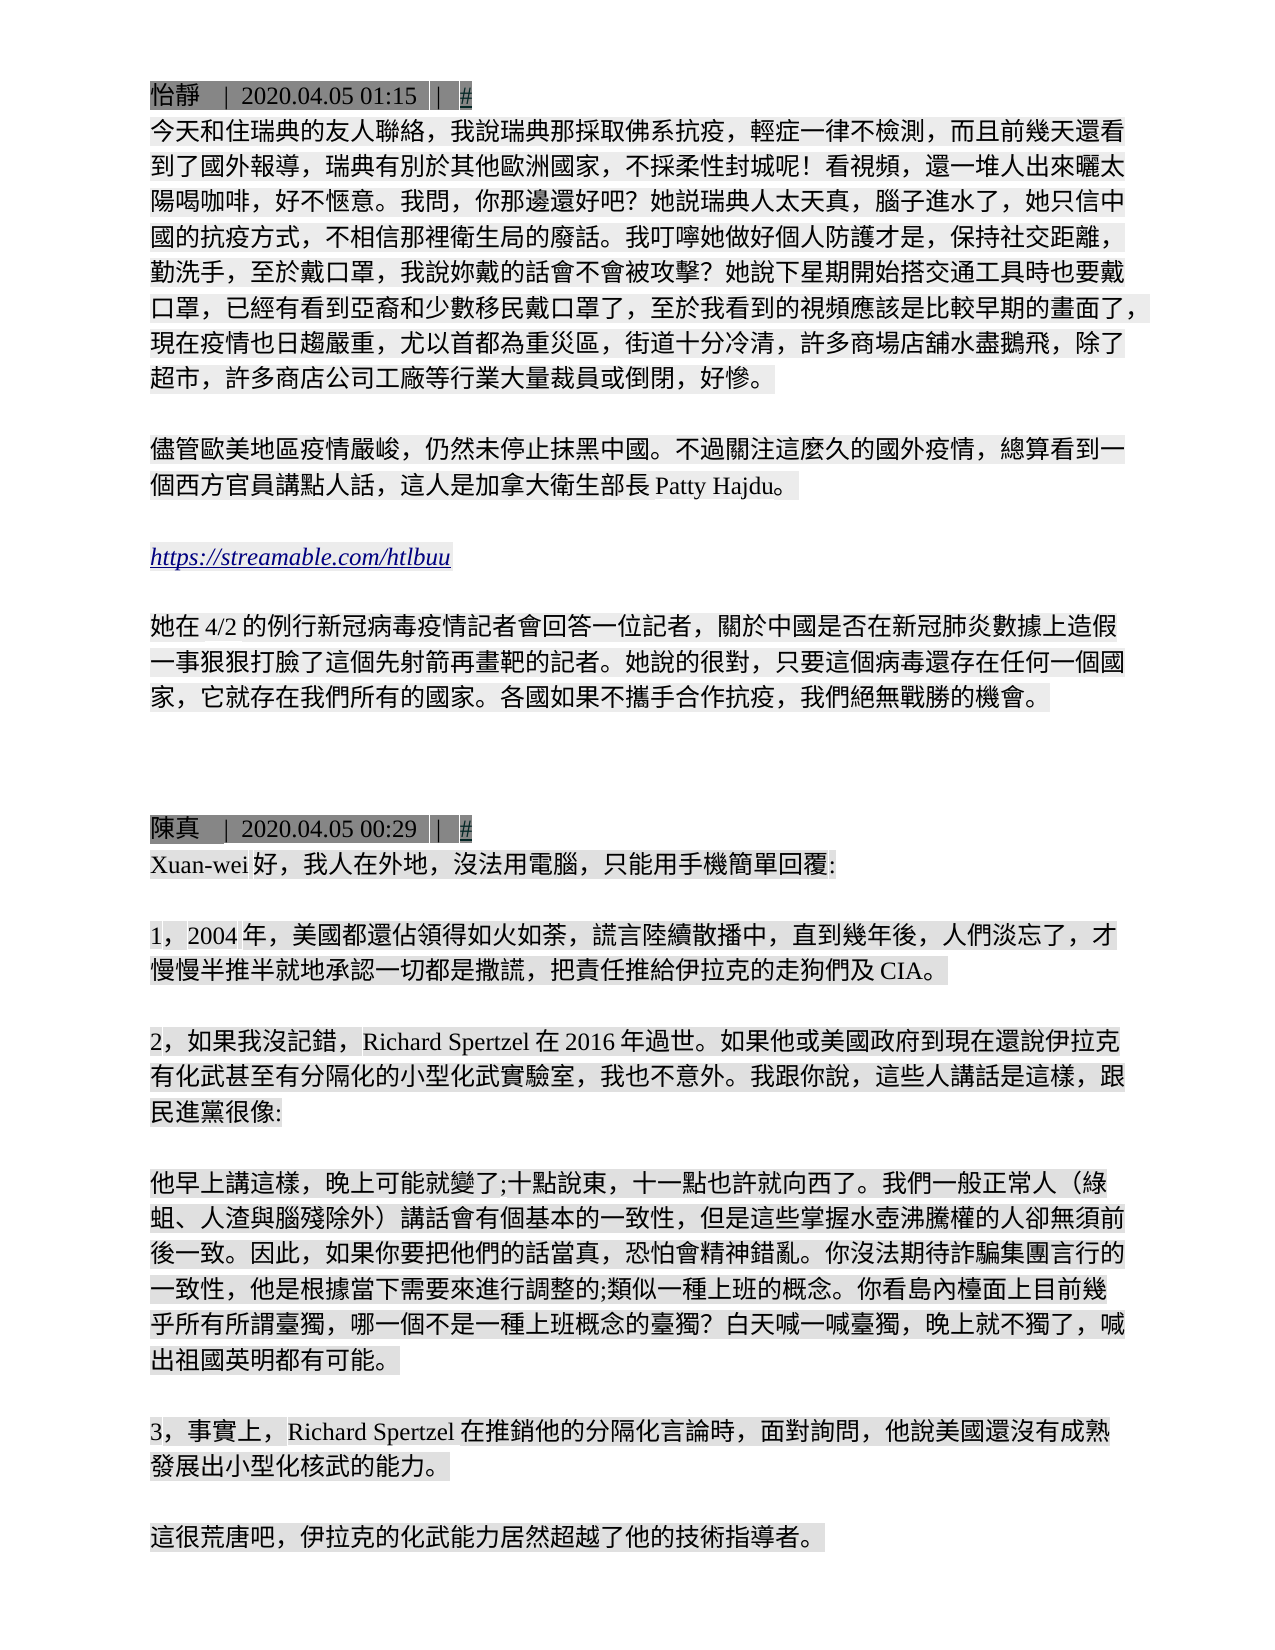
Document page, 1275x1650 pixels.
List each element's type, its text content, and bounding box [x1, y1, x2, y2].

text Xuan-wei好，我人在外地，沒法用電腦，只能用手機簡單回覆: 1，2004年，美國都還佔領得如火如荼，謊言陸續散播中，直到幾年後，人們淡忘了，才慢慢半推半就地承認一切都是撒謊，把責任推給伊拉克的走狗們及CIA。 2，如果我沒記錯，Richard Spertzel在2016年過世。如果他或美國政府到現在還說伊拉克有化武甚至有分隔化的小型化武實驗室，我也不意外。我跟你說，這些人講話是這樣，跟民進黨很像: 他早上講這樣，晚上可能就變了;十點說東，十一點也許就向西了。我們一般正常人（綠蛆、人渣與腦殘除外）講話會有個基本的一致性，但是這些掌握水壺沸騰權的人卻無須前後一致。因此，如果你要把他們的話當真，恐怕會精神錯亂。你沒法期待詐騙集團言行的一致性，他是根據當下需要來進行調整的;類似一種上班的概念。你看島內檯面上目前幾乎所有所謂臺獨，哪一個不是一種上班概念的臺獨？白天喊一喊臺獨，晚上就不獨了，喊出祖國英明都有可能。 3，事實上，Richard Spertzel在推銷他的分隔化言論時，面對詢問，他說美國還沒有成熟發展出小型化核武的能力。 這很荒唐吧，伊拉克的化武能力居然超越了他的技術指導者。 [150, 844, 1125, 1552]
text 陳真 | 2020.04.05 00:29 | # [150, 808, 1125, 844]
text 怡靜 | 2020.04.05 01:15 | # [150, 75, 1125, 110]
text 今天和住瑞典的友人聯絡，我說瑞典那採取佛系抗疫，輕症一律不檢測，而且前幾天還看到了國外報導，瑞典有別於其他歐洲國家，不採柔性封城呢！看視頻，還一堆人出來曬太陽喝咖啡，好不愜意。我問，你那邊還好吧？她説瑞典人太天真，腦子進水了，她只信中國的抗疫方式，不相信那裡衛生局的廢話。我叮嚀她做好個人防護才是，保持社交距離，勤洗手，至於戴口罩，我說妳戴的話會不會被攻擊？她說下星期開始搭交通工具時也要戴口罩，已經有看到亞裔和少數移民戴口罩了，至於我看到的視頻應該是比較早期的畫面了，現在疫情也日趨嚴重，尤以首都為重災區，街道十分冷清，許多商場店舖水盡鵝飛，除了超市，許多商店公司工廠等行業大量裁員或倒閉，好慘。 儘管歐美地區疫情嚴峻，仍然未停止抹黑中國。不過關注這麼久的國外疫情，總算看到一個西方官員講點人話，這人是加拿大衛生部長Patty Hajdu。 https://streamable.com/htlbuu 她在4/2的例行新冠病毒疫情記者會回答一位記者，關於中國是否在新冠肺炎數據上造假一事狠狠打臉了這個先射箭再畫靶的記者。她說的很對，只要這個病毒還存在任何一個國家，它就存在我們所有的國家。各國如果不攜手合作抗疫，我們絕無戰勝的機會。 [150, 110, 1125, 783]
